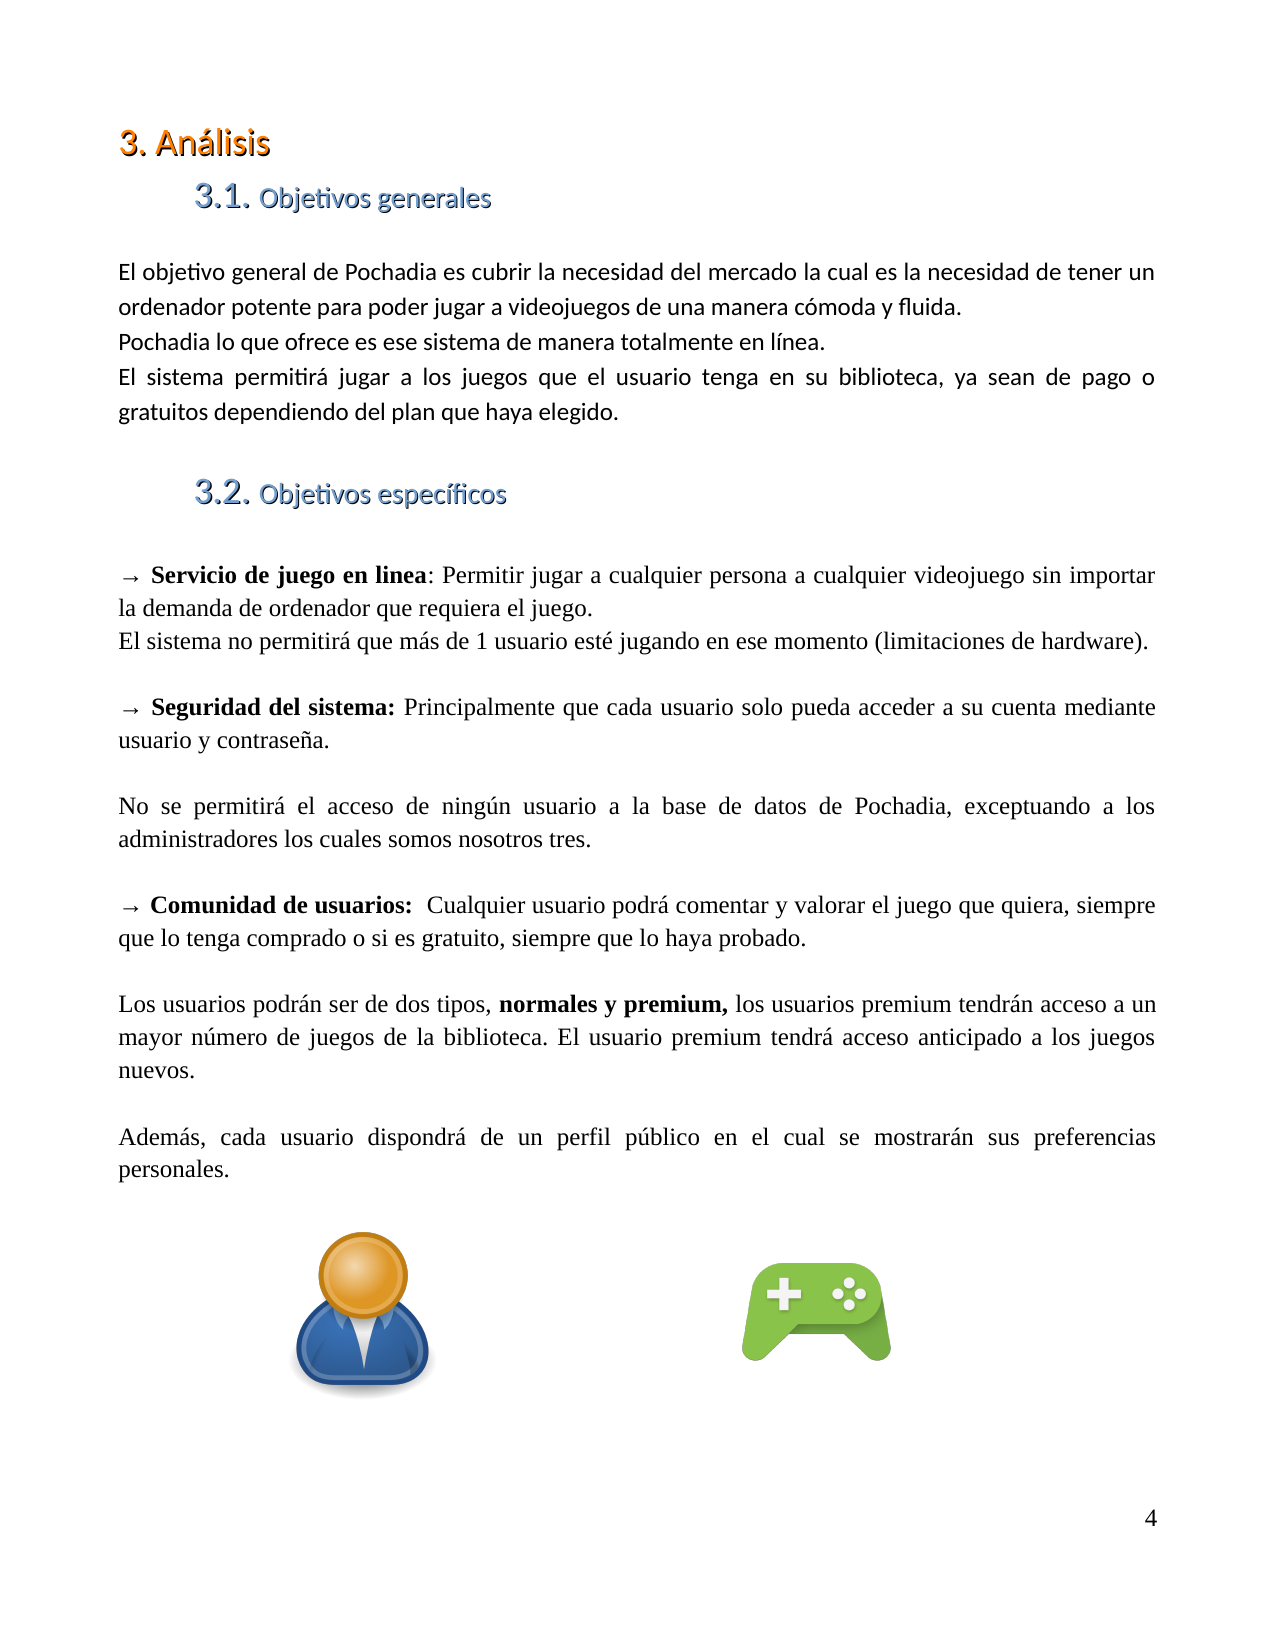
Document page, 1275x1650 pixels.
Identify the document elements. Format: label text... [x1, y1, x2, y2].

text Pochadia lo que ofrece es ese sistema de manera totalmente en línea. [118, 327, 1157, 357]
text El sistema no permitirá que más de 1 usuario esté jugando en ese momento (limitaciones de hardware). [118, 626, 1157, 655]
text Los usuarios podrán ser de dos tipos, normales y premium, los usuarios premium tendrán acceso a un mayor número de juegos de la biblioteca. El usuario premium tendrá acceso anticipado a los juegos nuevos. [118, 989, 1157, 1084]
text El sistema permitirá jugar a los juegos que el usuario tenga en su biblioteca, ya sean de pago o gratuitos dependiendo del plan que haya elegido. [118, 362, 1157, 427]
text El objetivo general de Pochadia es cubrir la necesidad del mercado la cual es la necesidad de tener un ordenador potente para poder jugar a videojuegos de una manera cómoda y fluida. [118, 257, 1157, 322]
text → Seguridad del sistema: Principalmente que cada usuario solo pueda acceder a su cuenta mediante usuario y contraseña. [118, 692, 1157, 754]
picture [739, 1238, 894, 1386]
text → Comunidad de usuarios: Cualquier usuario podrá comentar y valorar el juego que quiera, siempre que lo tenga comprado o si es gratuito, siempre que lo haya probado. [118, 890, 1157, 952]
text 3. Análisis [118, 118, 1157, 164]
text 3.1. Objetivos generales [118, 171, 1157, 217]
text 3.2. Objetivos específicos [118, 467, 1157, 512]
text → Servicio de juego en linea: Permitir jugar a cualquier persona a cualquier videojuego sin importar la demanda de ordenador que requiera el juego. [118, 560, 1157, 622]
picture [268, 1224, 457, 1408]
text Además, cada usuario dispondrá de un perfil público en el cual se mostrarán sus preferencias personales. [118, 1122, 1157, 1183]
text No se permitirá el acceso de ningún usuario a la base de datos de Pochadia, exceptuando a los administradores los cuales somos nosotros tres. [118, 791, 1157, 853]
